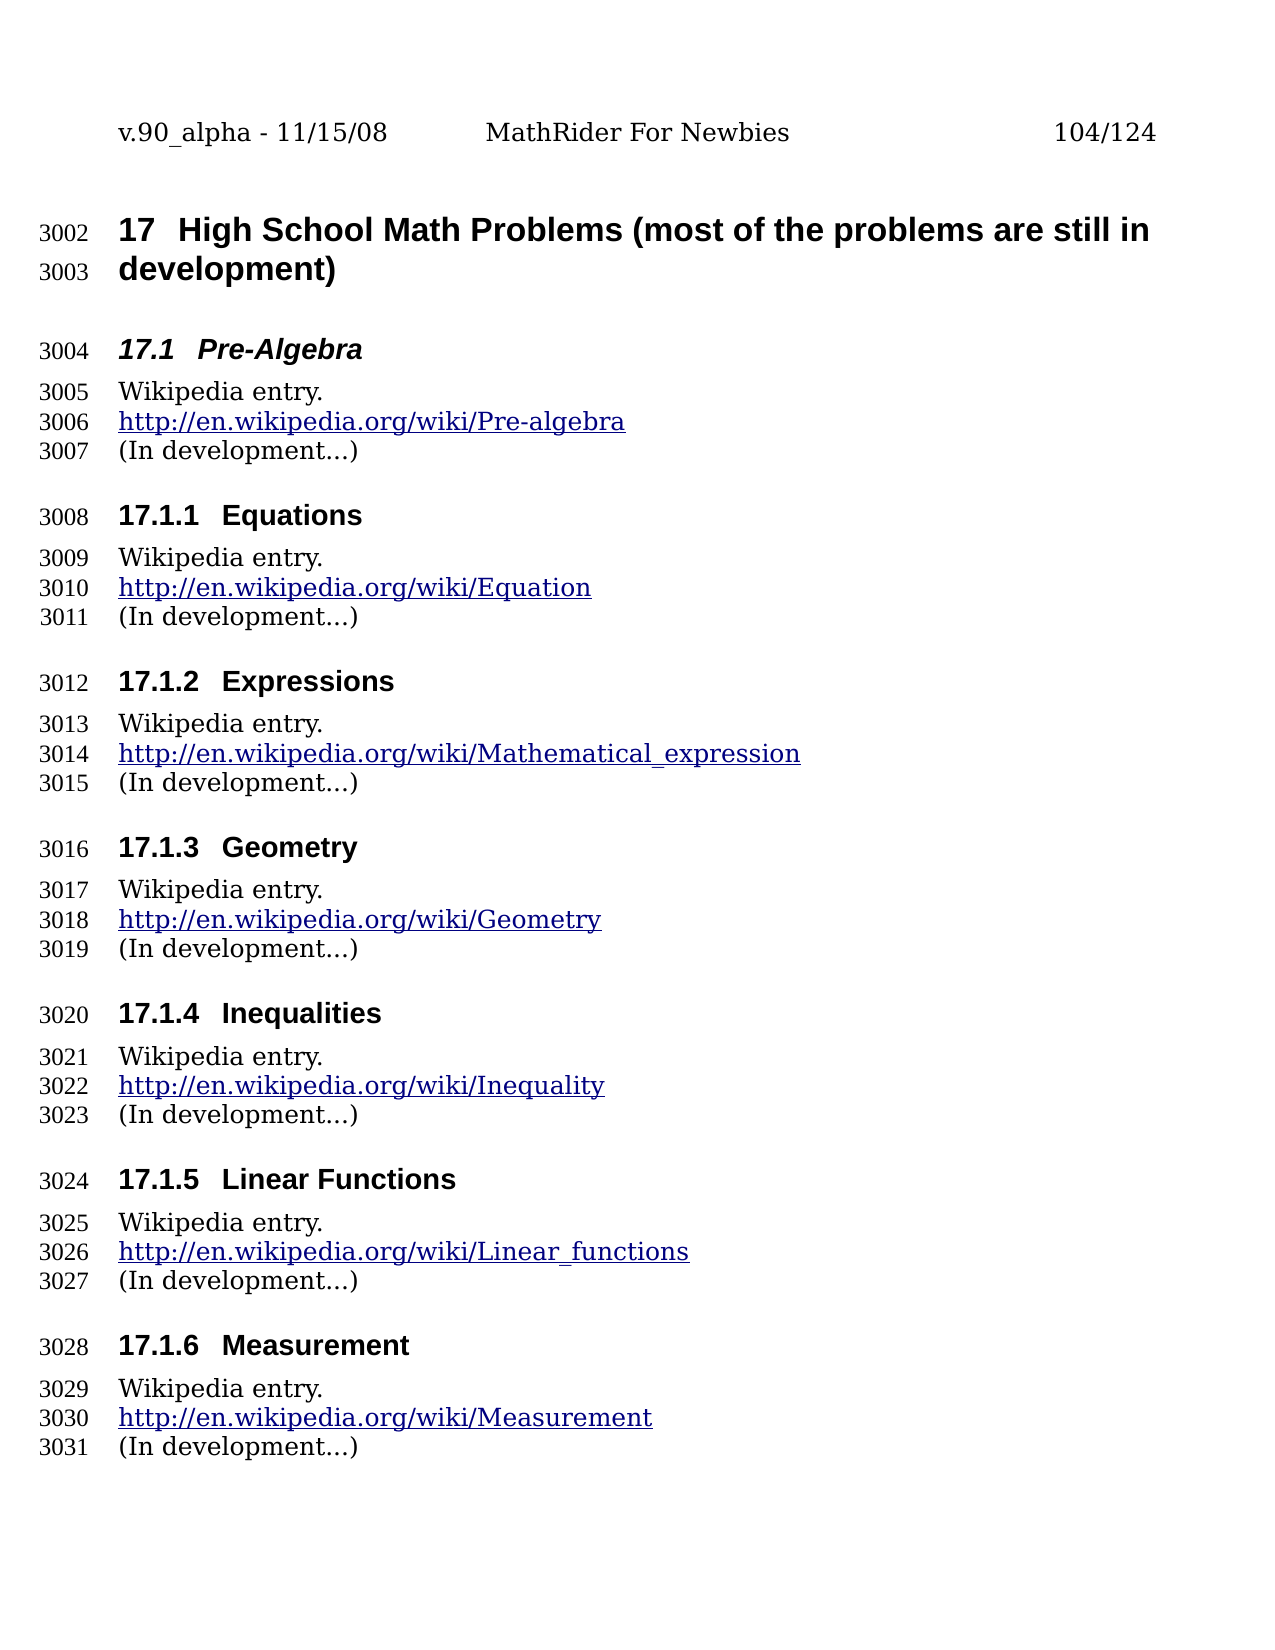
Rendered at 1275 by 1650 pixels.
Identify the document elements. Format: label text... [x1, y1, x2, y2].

subtitle Expressions [118, 664, 1157, 698]
text (In development...) [118, 934, 1157, 963]
text (In development...) [118, 602, 1157, 631]
subtitle Geometry [118, 830, 1157, 864]
text Wikipedia entry. [118, 1208, 1157, 1237]
text Wikipedia entry. [118, 710, 1157, 739]
text http://en.wikipedia.org/wiki/Geometry [118, 905, 1157, 934]
text http://en.wikipedia.org/wiki/Pre-algebra [118, 407, 1157, 436]
subtitle Measurement [118, 1328, 1157, 1362]
text (In development...) [118, 768, 1157, 797]
text (In development...) [118, 1432, 1157, 1461]
text http://en.wikipedia.org/wiki/Mathematical_expression [118, 739, 1157, 768]
text Wikipedia entry. [118, 378, 1157, 407]
text Wikipedia entry. [118, 876, 1157, 905]
subtitle Equations [118, 498, 1157, 532]
subtitle Inequalities [118, 996, 1157, 1030]
text (In development...) [118, 1100, 1157, 1129]
subtitle Pre-Algebra [118, 332, 1157, 366]
text http://en.wikipedia.org/wiki/Measurement [118, 1403, 1157, 1432]
subtitle High School Math Problems (most of the problems are still in development) [118, 210, 1157, 287]
text http://en.wikipedia.org/wiki/Equation [118, 573, 1157, 602]
text (In development...) [118, 1266, 1157, 1295]
text (In development...) [118, 436, 1157, 465]
text Wikipedia entry. [118, 1042, 1157, 1071]
text http://en.wikipedia.org/wiki/Linear_functions [118, 1237, 1157, 1266]
text Wikipedia entry. [118, 544, 1157, 573]
text Wikipedia entry. [118, 1374, 1157, 1403]
subtitle Linear Functions [118, 1162, 1157, 1196]
text http://en.wikipedia.org/wiki/Inequality [118, 1071, 1157, 1100]
